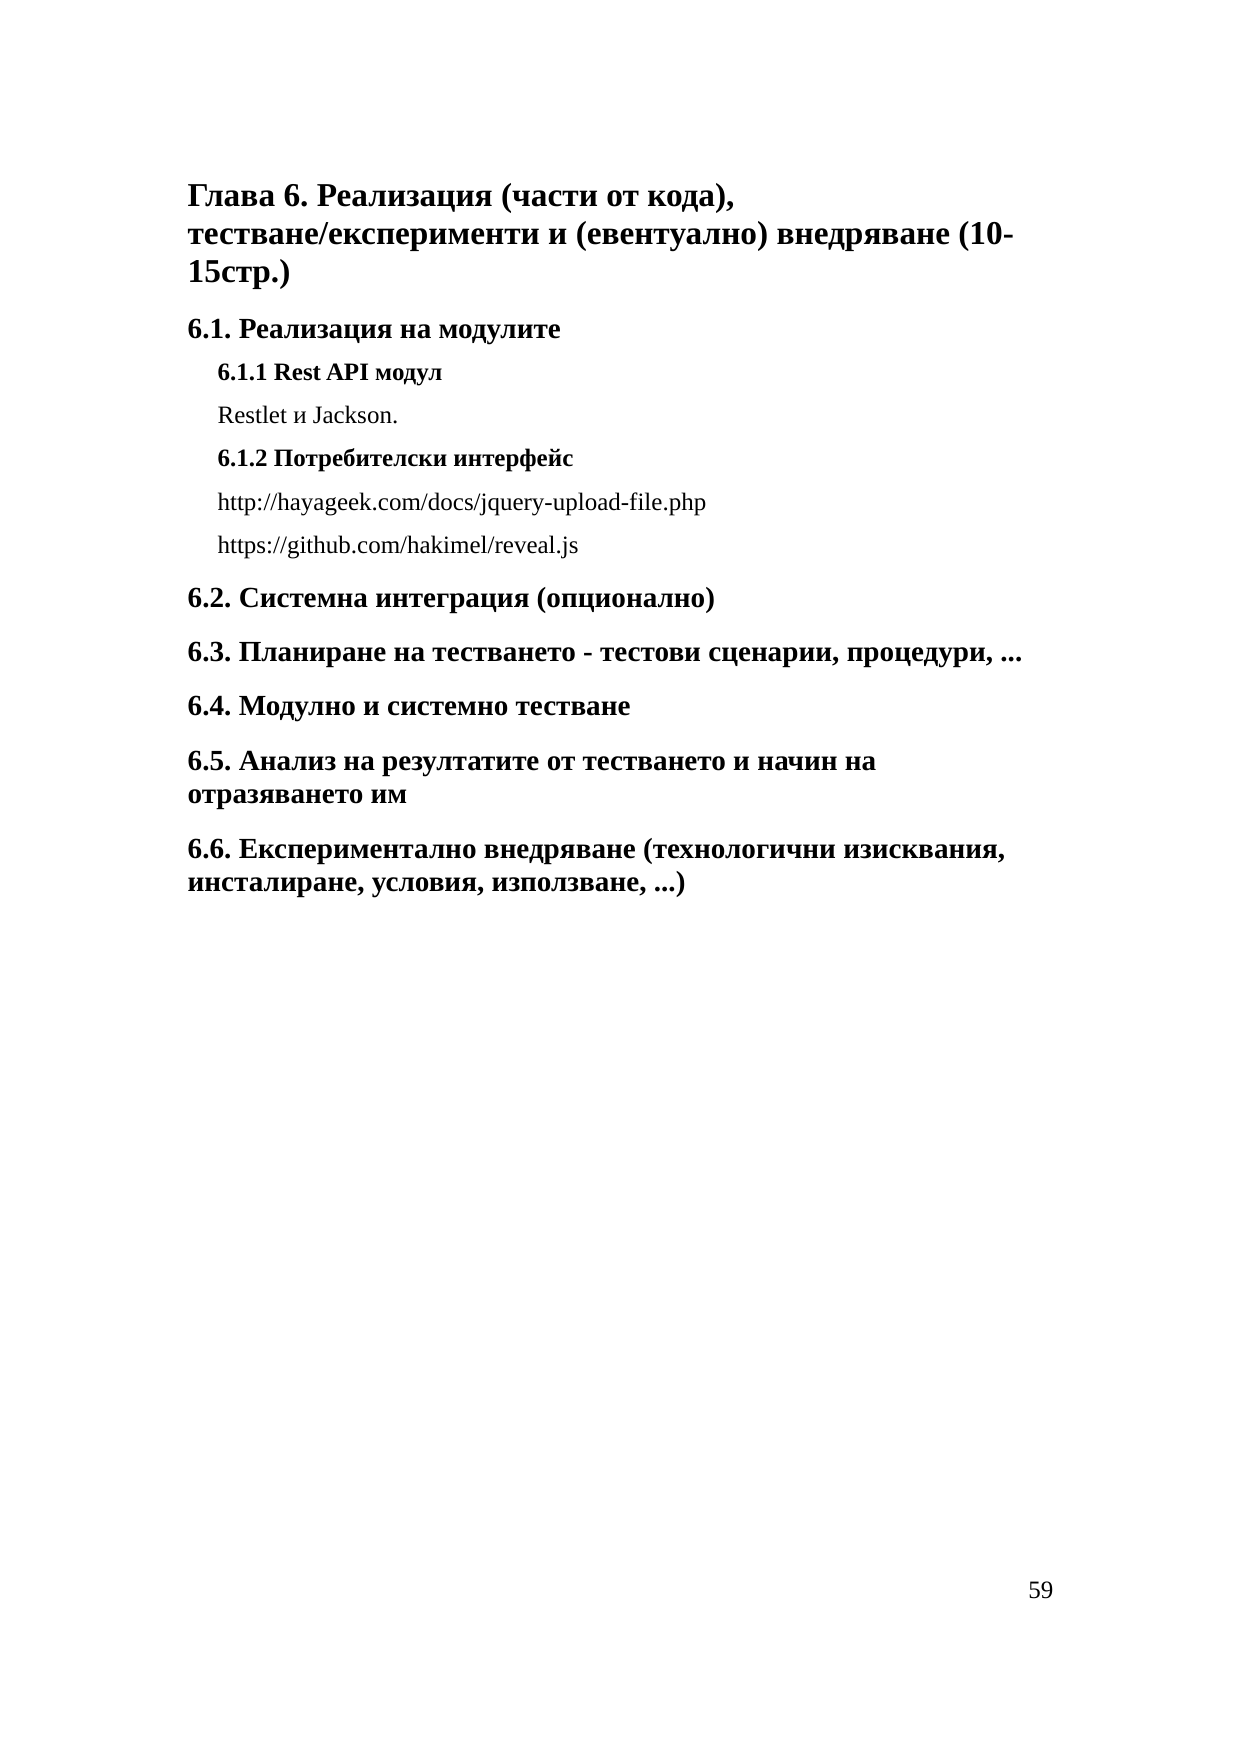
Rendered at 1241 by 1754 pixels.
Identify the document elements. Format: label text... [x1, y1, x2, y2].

subtitle 6.5. Анализ на резултатите от тестването и начин на отразяването им [187, 743, 1053, 810]
text Restlet и Jackson. [187, 400, 1053, 429]
text https://github.com/hakimel/reveal.js [187, 530, 1053, 559]
subtitle 6.2. Системна интеграция (опционално) [187, 580, 1053, 613]
text http://hayageek.com/docs/jquery-upload-file.php [187, 487, 1053, 516]
subtitle Глава 6. Реализация (части от кода), тестване/експерименти и (евентуално) внедряване (10-15стр.) [187, 175, 1053, 290]
subtitle 6.1. Реализация на модулите [187, 311, 1053, 344]
text 6.1.2 Потребителски интерфейс [187, 443, 1053, 472]
subtitle 6.4. Модулно и системно тестване [187, 688, 1053, 722]
subtitle 6.3. Планиране на тестването - тестови сценарии, процедури, ... [187, 634, 1053, 668]
text 6.1.1 Rest API модул [187, 357, 1053, 386]
subtitle 6.6. Експериментално внедряване (технологични изисквания, инсталиране, условия, използване, ...) [187, 831, 1053, 898]
